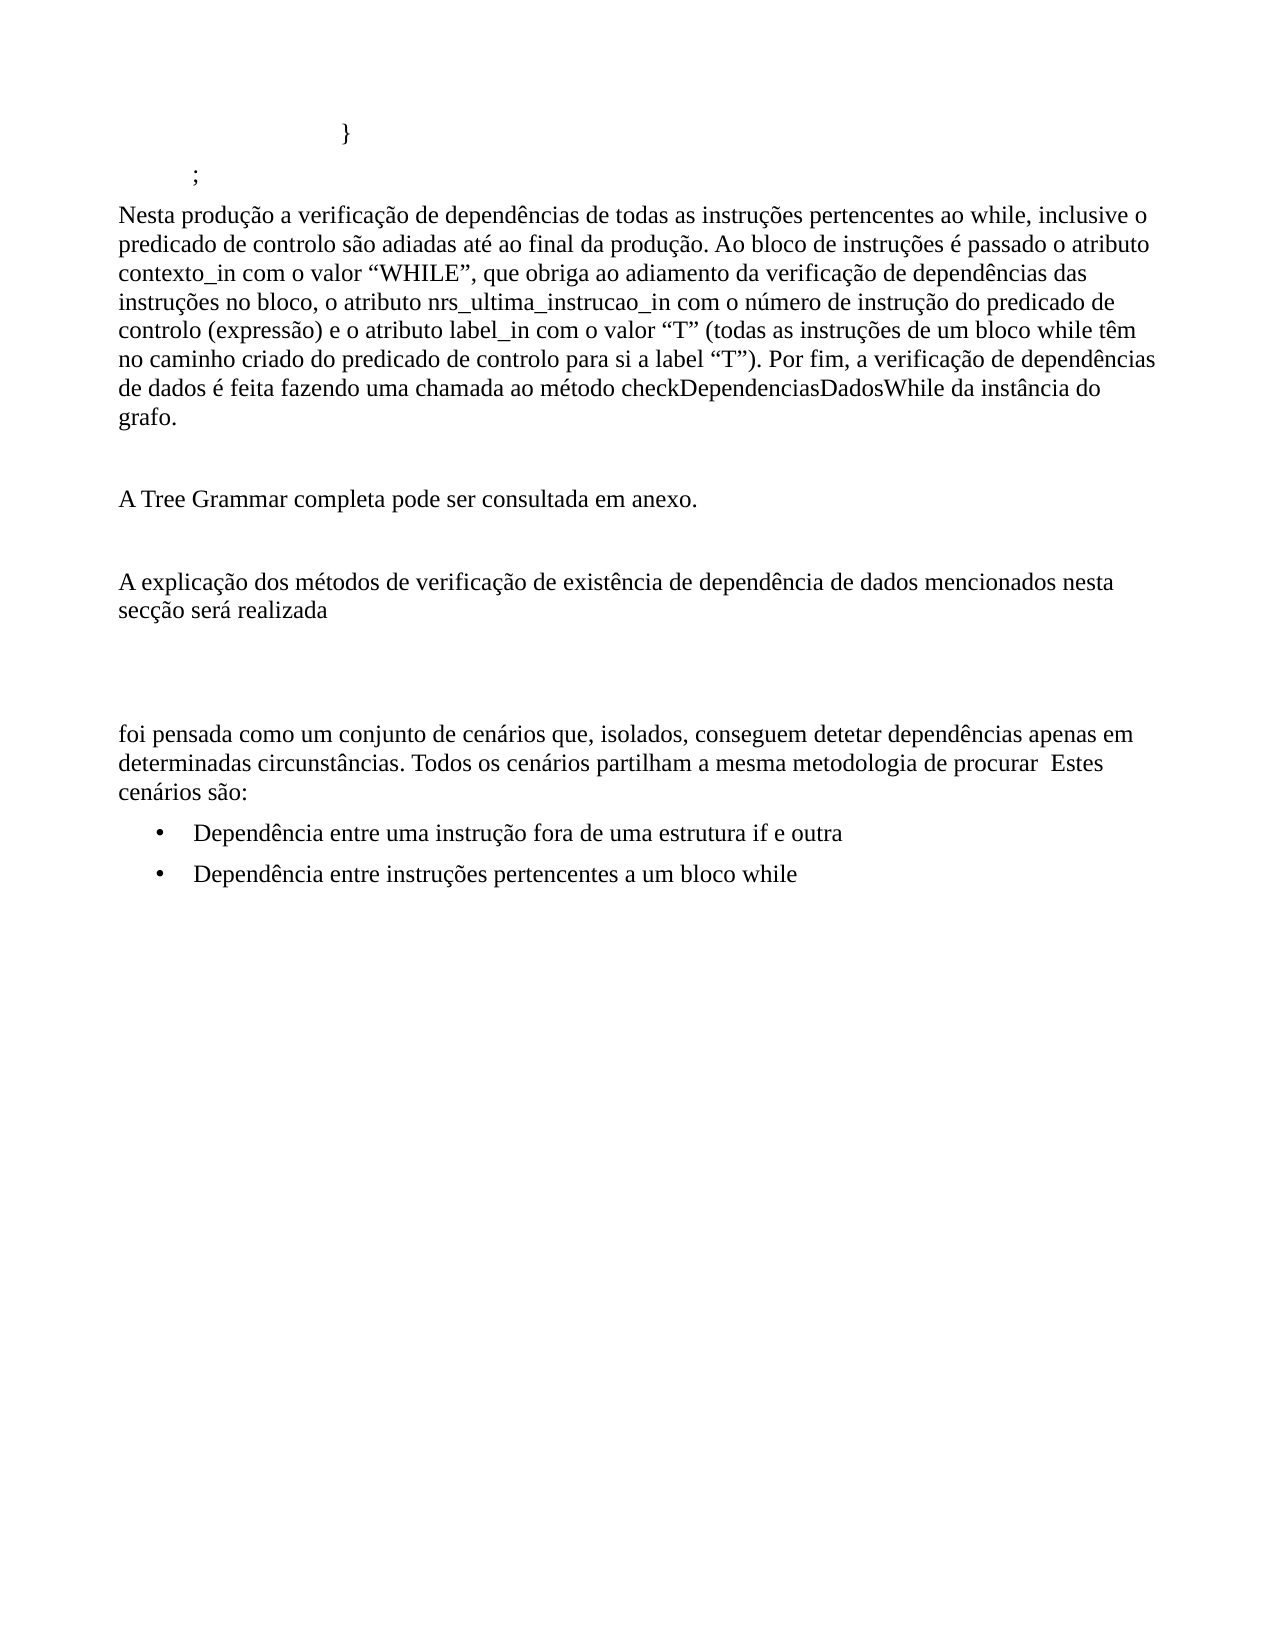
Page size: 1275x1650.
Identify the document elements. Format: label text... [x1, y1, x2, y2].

text Nesta produção a verificação de dependências de todas as instruções pertencentes ao while, inclusive o predicado de controlo são adiadas até ao final da produção. Ao bloco de instruções é passado o atributo contexto_in com o valor “WHILE”, que obriga ao adiamento da verificação de dependências das instruções no bloco, o atributo nrs_ultima_instrucao_in com o número de instrução do predicado de controlo (expressão) e o atributo label_in com o valor “T” (todas as instruções de um bloco while têm no caminho criado do predicado de controlo para si a label “T”). Por fim, a verificação de dependências de dados é feita fazendo uma chamada ao método checkDependenciasDadosWhile da instância do grafo. [118, 201, 1157, 431]
text A Tree Grammar completa pode ser consultada em anexo. [118, 484, 1157, 513]
text ; [118, 159, 1157, 188]
text } [118, 118, 1157, 147]
text foi pensada como um conjunto de cenários que, isolados, conseguem detetar dependências apenas em determinadas circunstâncias. Todos os cenários partilham a mesma metodologia de procurar Estes cenários são: [118, 719, 1157, 806]
text A explicação dos métodos de verificação de existência de dependência de dados mencionados nesta secção será realizada [118, 567, 1157, 624]
list Dependência entre instruções pertencentes a um bloco while [156, 859, 1157, 888]
list Dependência entre uma instrução fora de uma estrutura if e outra [156, 818, 1157, 847]
